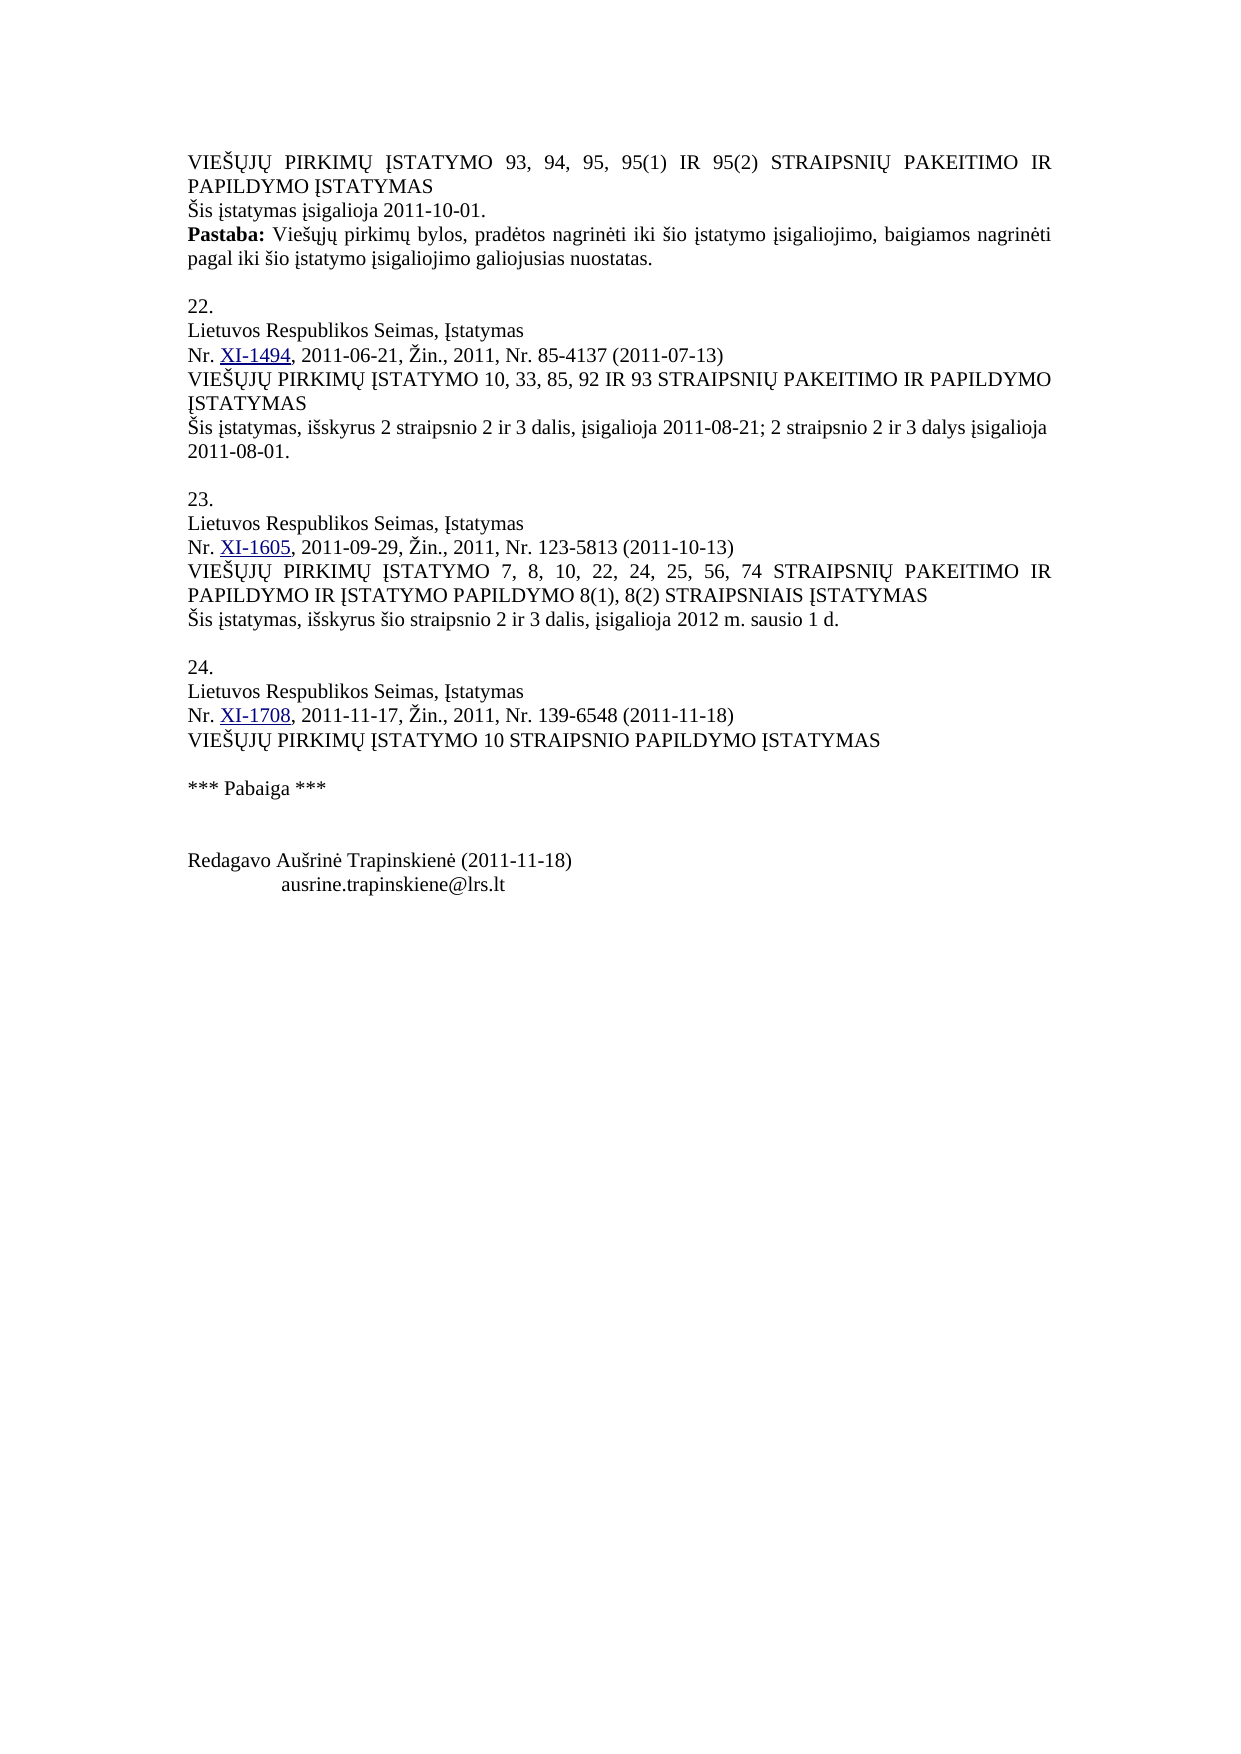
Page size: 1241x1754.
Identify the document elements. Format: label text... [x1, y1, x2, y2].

text Redagavo Aušrinė Trapinskienė (2011-11-18) [187, 848, 1053, 872]
text Lietuvos Respublikos Seimas, Įstatymas [187, 318, 1053, 342]
text Nr. XI-1605, 2011-09-29, Žin., 2011, Nr. 123-5813 (2011-10-13) [187, 535, 1053, 559]
text Šis įstatymas įsigalioja 2011-10-01. [187, 198, 1053, 222]
text ausrine.trapinskiene@lrs.lt [187, 872, 1053, 896]
text Šis įstatymas, išskyrus 2 straipsnio 2 ir 3 dalis, įsigalioja 2011-08-21; 2 straipsnio 2 ir 3 dalys įsigalioja 2011-08-01. [187, 415, 1053, 463]
text Nr. XI-1494, 2011-06-21, Žin., 2011, Nr. 85-4137 (2011-07-13) [187, 342, 1053, 367]
text Šis įstatymas, išskyrus šio straipsnio 2 ir 3 dalis, įsigalioja 2012 m. sausio 1 d. [187, 607, 1053, 631]
text Pastaba: Viešųjų pirkimų bylos, pradėtos nagrinėti iki šio įstatymo įsigaliojimo, baigiamos nagrinėti pagal iki šio įstatymo įsigaliojimo galiojusias nuostatas. [187, 222, 1053, 270]
text 24. [187, 655, 1053, 679]
text VIEŠŲJŲ PIRKIMŲ ĮSTATYMO 10 STRAIPSNIO PAPILDYMO ĮSTATYMAS [187, 727, 1053, 752]
text Nr. XI-1708, 2011-11-17, Žin., 2011, Nr. 139-6548 (2011-11-18) [187, 703, 1053, 727]
text 23. [187, 487, 1053, 511]
text VIEŠŲJŲ PIRKIMŲ ĮSTATYMO 7, 8, 10, 22, 24, 25, 56, 74 STRAIPSNIŲ PAKEITIMO IR PAPILDYMO IR ĮSTATYMO PAPILDYMO 8(1), 8(2) STRAIPSNIAIS ĮSTATYMAS [187, 559, 1053, 607]
text 22. [187, 294, 1053, 318]
text VIEŠŲJŲ PIRKIMŲ ĮSTATYMO 10, 33, 85, 92 IR 93 STRAIPSNIŲ PAKEITIMO IR PAPILDYMO ĮSTATYMAS [187, 367, 1053, 415]
text *** Pabaiga *** [187, 776, 1053, 800]
text Lietuvos Respublikos Seimas, Įstatymas [187, 679, 1053, 703]
text VIEŠŲJŲ PIRKIMŲ ĮSTATYMO 93, 94, 95, 95(1) IR 95(2) STRAIPSNIŲ PAKEITIMO IR PAPILDYMO ĮSTATYMAS [187, 150, 1053, 198]
text Lietuvos Respublikos Seimas, Įstatymas [187, 511, 1053, 535]
